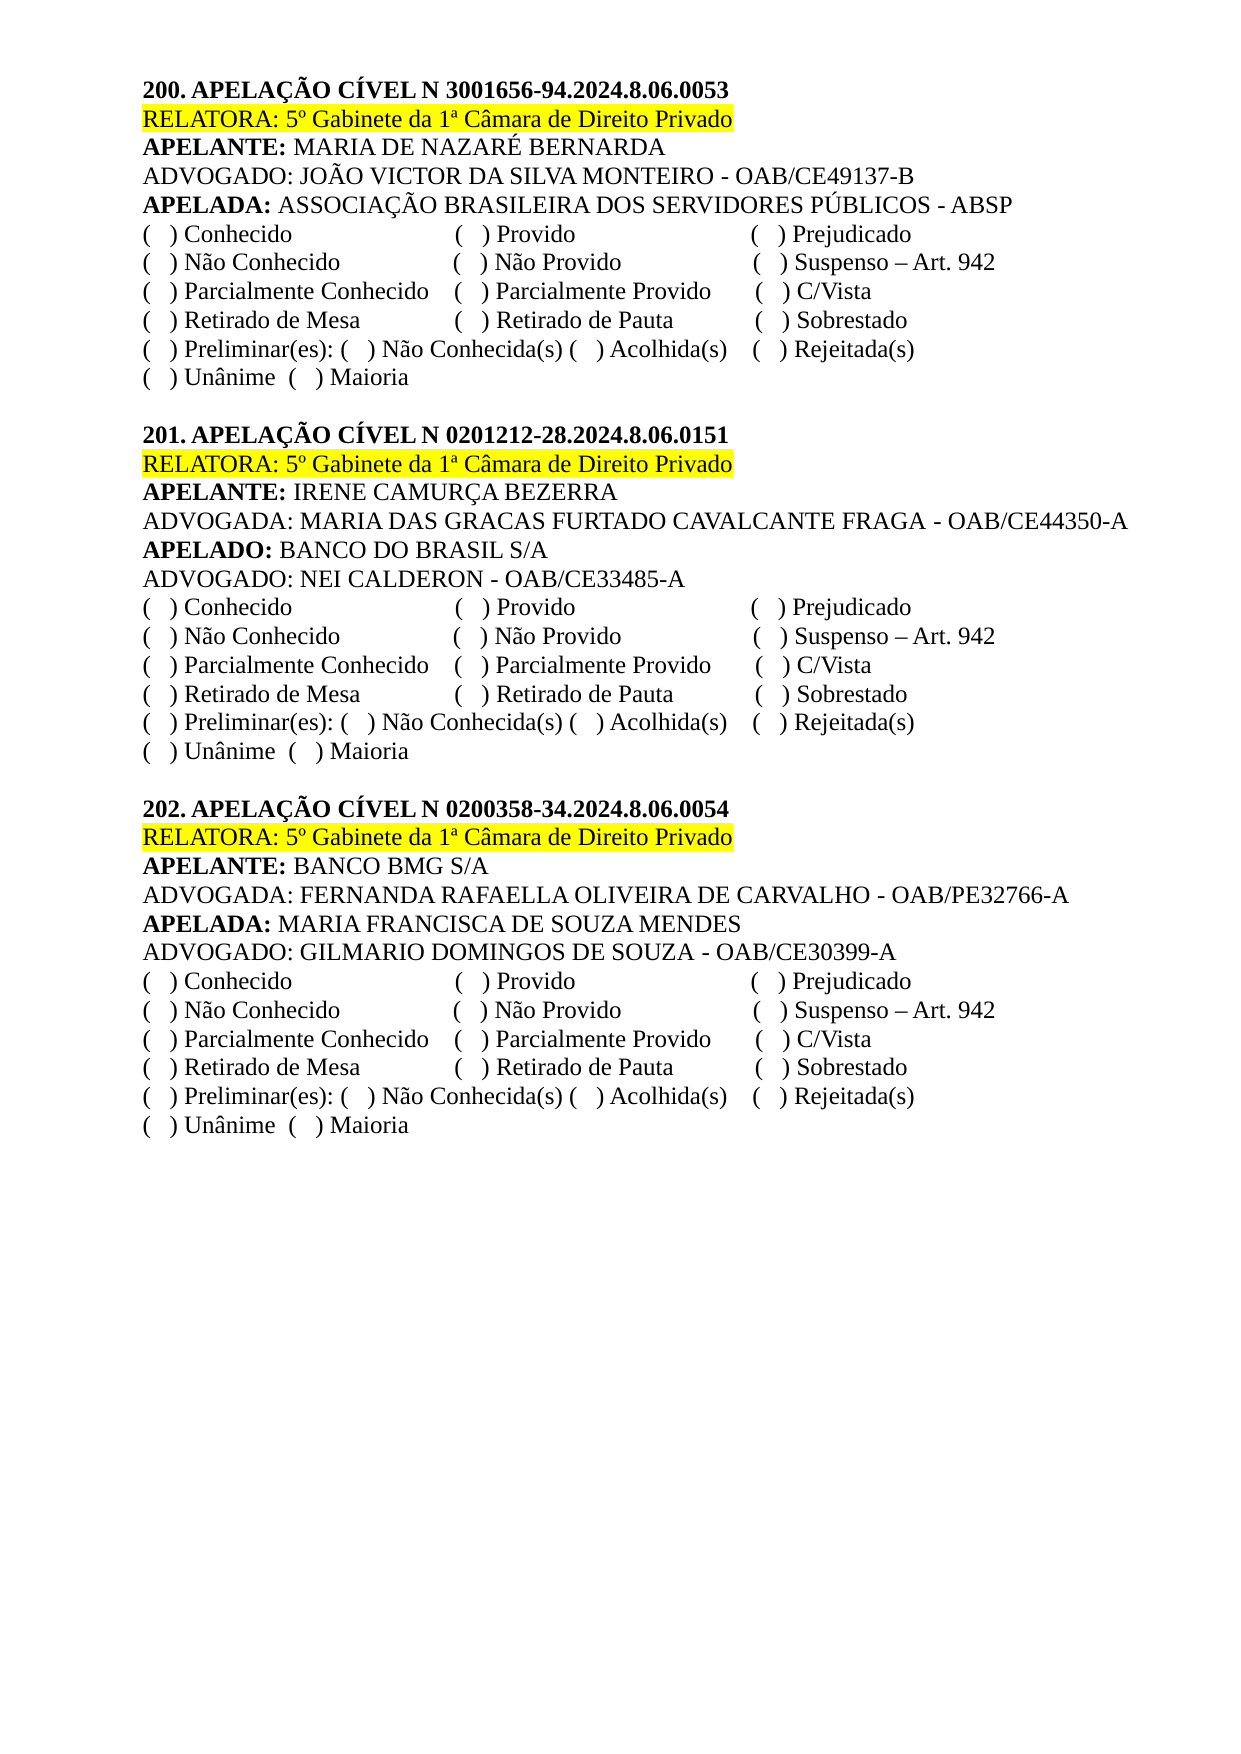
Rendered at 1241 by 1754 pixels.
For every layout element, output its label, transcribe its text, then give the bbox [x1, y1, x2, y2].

text ( ) Não Conhecido ( ) Não Provido ( ) Suspenso – Art. 942 [142, 621, 1141, 650]
text ( ) Parcialmente Conhecido ( ) Parcialmente Provido ( ) C/Vista [142, 1024, 1141, 1052]
text ( ) Unânime ( ) Maioria [142, 1110, 1141, 1196]
text ( ) Unânime ( ) Maioria 201. APELAÇÃO CÍVEL N 0201212-28.2024.8.06.0151 RELATORA: 5º Gabinete da 1ª Câmara de Direito Privado APELANTE: IRENE CAMURÇA BEZERRA ADVOGADA: MARIA DAS GRACAS FURTADO CAVALCANTE FRAGA - OAB/CE44350-A APELADO: BANCO DO BRASIL S/A ADVOGADO: NEI CALDERON - OAB/CE33485-A ( ) Conhecido ( ) Provido ( ) Prejudicado [142, 362, 1141, 621]
text ( ) Não Conhecido ( ) Não Provido ( ) Suspenso – Art. 942 [142, 995, 1141, 1024]
text ( ) Parcialmente Conhecido ( ) Parcialmente Provido ( ) C/Vista [142, 650, 1141, 679]
text ( ) Preliminar(es): ( ) Não Conhecida(s) ( ) Acolhida(s) ( ) Rejeitada(s) [142, 1081, 1141, 1110]
text 202. APELAÇÃO CÍVEL N 0200358-34.2024.8.06.0054 RELATORA: 5º Gabinete da 1ª Câmara de Direito Privado APELANTE: BANCO BMG S/A ADVOGADA: FERNANDA RAFAELLA OLIVEIRA DE CARVALHO - OAB/PE32766-A APELADA: MARIA FRANCISCA DE SOUZA MENDES ADVOGADO: GILMARIO DOMINGOS DE SOUZA - OAB/CE30399-A ( ) Conhecido ( ) Provido ( ) Prejudicado [142, 765, 1141, 995]
text ( ) Unânime ( ) Maioria [142, 736, 1141, 765]
text ( ) Retirado de Mesa ( ) Retirado de Pauta ( ) Sobrestado [142, 1052, 1141, 1081]
text 200. APELAÇÃO CÍVEL N 3001656-94.2024.8.06.0053 RELATORA: 5º Gabinete da 1ª Câmara de Direito Privado APELANTE: MARIA DE NAZARÉ BERNARDA ADVOGADO: JOÃO VICTOR DA SILVA MONTEIRO - OAB/CE49137-B APELADA: ASSOCIAÇÃO BRASILEIRA DOS SERVIDORES PÚBLICOS - ABSP ( ) Conhecido ( ) Provido ( ) Prejudicado [142, 75, 1141, 247]
text ( ) Preliminar(es): ( ) Não Conhecida(s) ( ) Acolhida(s) ( ) Rejeitada(s) [142, 334, 1141, 362]
text ( ) Não Conhecido ( ) Não Provido ( ) Suspenso – Art. 942 [142, 247, 1141, 276]
text ( ) Retirado de Mesa ( ) Retirado de Pauta ( ) Sobrestado [142, 679, 1141, 707]
text ( ) Retirado de Mesa ( ) Retirado de Pauta ( ) Sobrestado [142, 305, 1141, 334]
text ( ) Parcialmente Conhecido ( ) Parcialmente Provido ( ) C/Vista [142, 276, 1141, 305]
text ( ) Preliminar(es): ( ) Não Conhecida(s) ( ) Acolhida(s) ( ) Rejeitada(s) [142, 707, 1141, 736]
